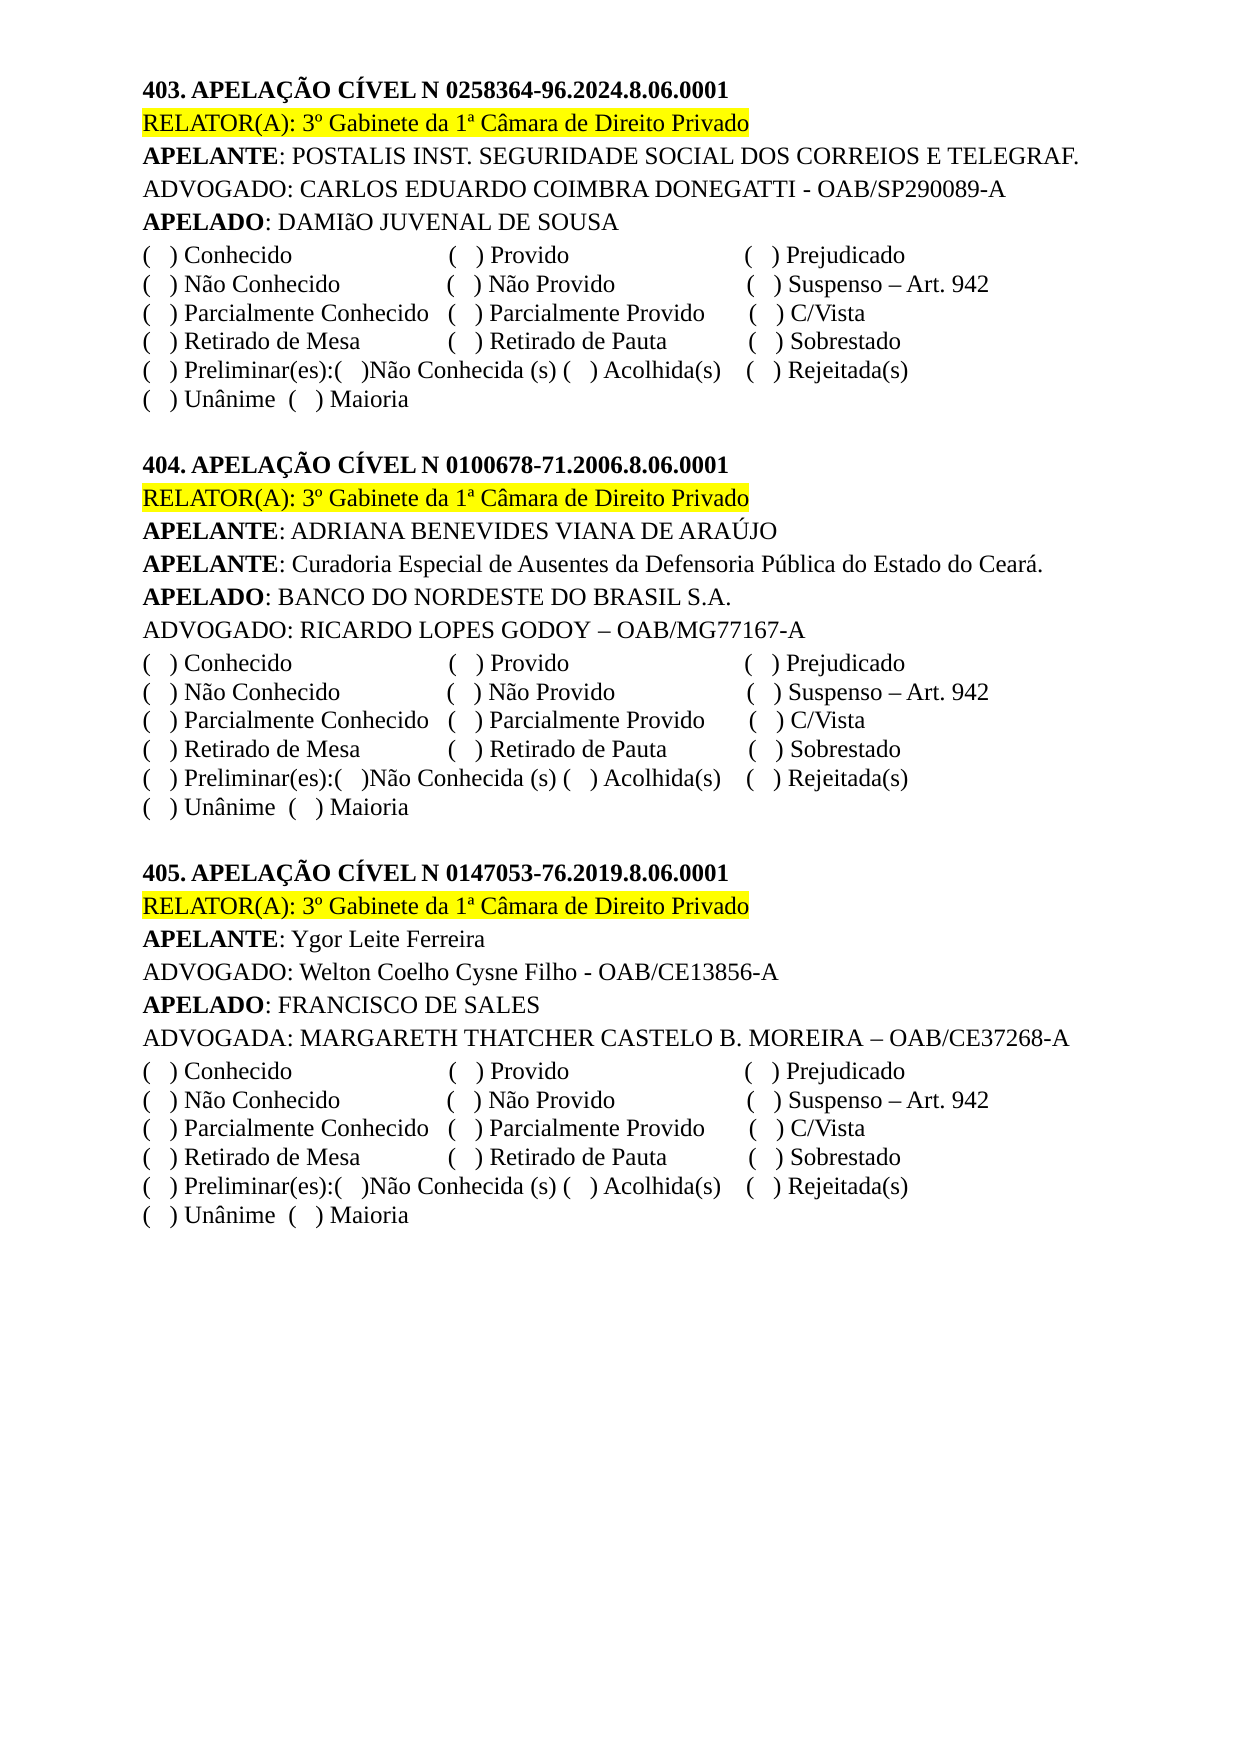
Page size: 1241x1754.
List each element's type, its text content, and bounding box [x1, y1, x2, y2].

text ( ) Conhecido ( ) Provido ( ) Prejudicado [142, 1056, 1141, 1085]
text ( ) Conhecido ( ) Provido ( ) Prejudicado [142, 240, 1141, 269]
text ( ) Retirado de Mesa ( ) Retirado de Pauta ( ) Sobrestado [142, 326, 1158, 355]
text ( ) Parcialmente Conhecido ( ) Parcialmente Provido ( ) C/Vista [142, 1113, 1158, 1142]
text ( ) Preliminar(es):( )Não Conhecida (s) ( ) Acolhida(s) ( ) Rejeitada(s) [142, 1171, 1158, 1200]
text ( ) Não Conhecido ( ) Não Provido ( ) Suspenso – Art. 942 [142, 269, 1158, 298]
text ( ) Unânime ( ) Maioria [142, 1200, 1141, 1294]
text ( ) Unânime ( ) Maioria 405. APELAÇÃO CÍVEL N 0147053-76.2019.8.06.0001 RELATOR(A): 3º Gabinete da 1ª Câmara de Direito Privado APELANTE: Ygor Leite Ferreira ADVOGADO: Welton Coelho Cysne Filho - OAB/CE13856-A APELADO: FRANCISCO DE SALES ADVOGADA: MARGARETH THATCHER CASTELO B. MOREIRA – OAB/CE37268-A [142, 792, 1141, 1052]
text ( ) Retirado de Mesa ( ) Retirado de Pauta ( ) Sobrestado [142, 734, 1158, 763]
text ( ) Unânime ( ) Maioria 404. APELAÇÃO CÍVEL N 0100678-71.2006.8.06.0001 RELATOR(A): 3º Gabinete da 1ª Câmara de Direito Privado APELANTE: ADRIANA BENEVIDES VIANA DE ARAÚJO APELANTE: Curadoria Especial de Ausentes da Defensoria Pública do Estado do Ceará. APELADO: BANCO DO NORDESTE DO BRASIL S.A. ADVOGADO: RICARDO LOPES GODOY – OAB/MG77167-A [142, 384, 1141, 644]
text ( ) Retirado de Mesa ( ) Retirado de Pauta ( ) Sobrestado [142, 1142, 1158, 1171]
text ( ) Preliminar(es):( )Não Conhecida (s) ( ) Acolhida(s) ( ) Rejeitada(s) [142, 355, 1158, 384]
text 403. APELAÇÃO CÍVEL N 0258364-96.2024.8.06.0001 RELATOR(A): 3º Gabinete da 1ª Câmara de Direito Privado APELANTE: POSTALIS INST. SEGURIDADE SOCIAL DOS CORREIOS E TELEGRAF. ADVOGADO: CARLOS EDUARDO COIMBRA DONEGATTI - OAB/SP290089-A APELADO: DAMIãO JUVENAL DE SOUSA [142, 75, 1141, 236]
text ( ) Não Conhecido ( ) Não Provido ( ) Suspenso – Art. 942 [142, 1085, 1158, 1113]
text ( ) Preliminar(es):( )Não Conhecida (s) ( ) Acolhida(s) ( ) Rejeitada(s) [142, 763, 1158, 792]
text ( ) Conhecido ( ) Provido ( ) Prejudicado [142, 648, 1141, 677]
text ( ) Parcialmente Conhecido ( ) Parcialmente Provido ( ) C/Vista [142, 298, 1158, 326]
text ( ) Não Conhecido ( ) Não Provido ( ) Suspenso – Art. 942 [142, 677, 1158, 706]
text ( ) Parcialmente Conhecido ( ) Parcialmente Provido ( ) C/Vista [142, 706, 1158, 734]
